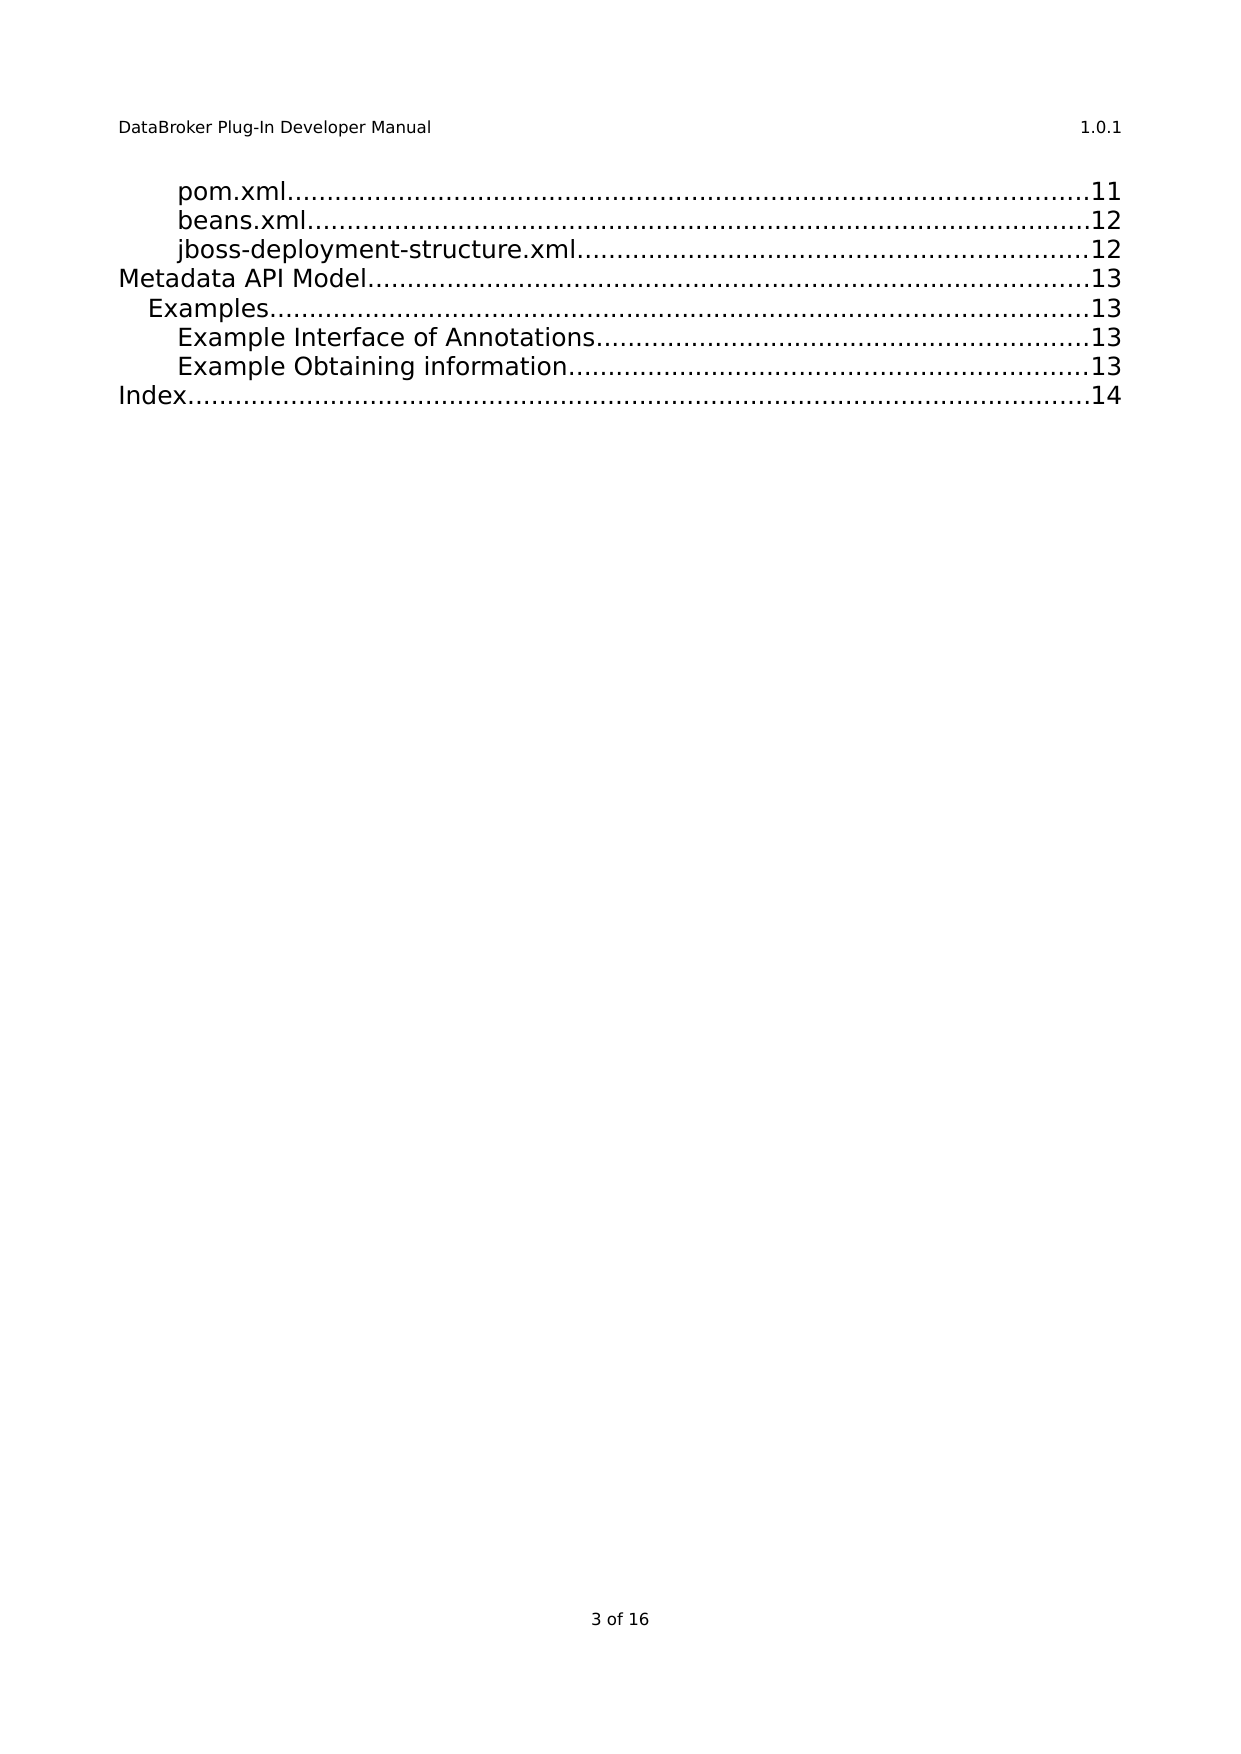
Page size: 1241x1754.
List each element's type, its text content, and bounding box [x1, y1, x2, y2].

text Index 14 [118, 381, 1122, 410]
text Metadata API Model 13 [118, 264, 1122, 294]
text Examples 13 [148, 294, 1122, 323]
text pom.xml 11 [177, 177, 1122, 206]
text jboss-deployment-structure.xml 12 [177, 235, 1122, 264]
text Example Interface of Annotations 13 [177, 323, 1122, 352]
text beans.xml 12 [177, 206, 1122, 235]
text Example Obtaining information 13 [177, 352, 1122, 381]
